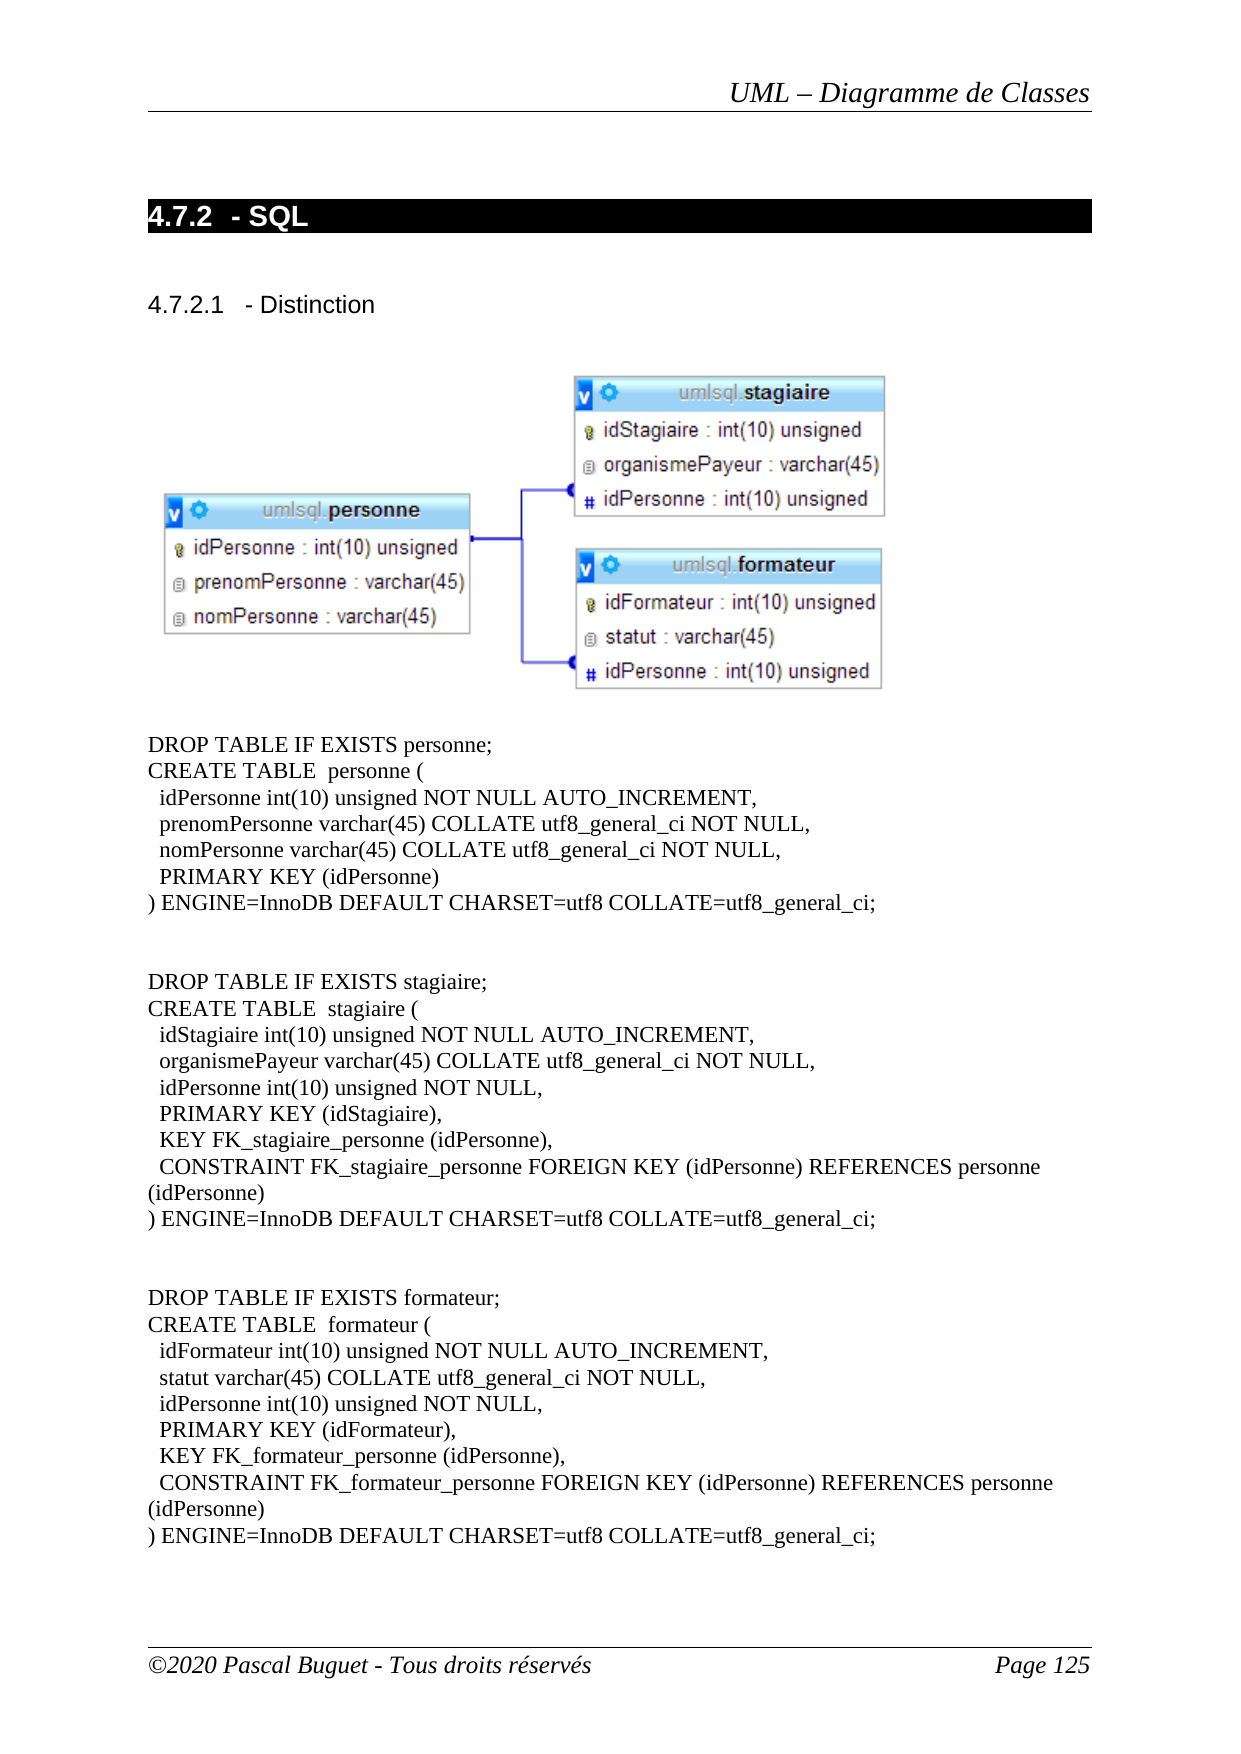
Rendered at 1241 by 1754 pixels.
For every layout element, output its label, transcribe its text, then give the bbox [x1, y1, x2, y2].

subtitle - SQL [148, 199, 1092, 233]
text DROP TABLE IF EXISTS stagiaire; [148, 968, 1092, 994]
text PRIMARY KEY (idStagiaire), [148, 1100, 1092, 1126]
text CREATE TABLE personne ( [148, 757, 1092, 784]
text ) ENGINE=InnoDB DEFAULT CHARSET=utf8 COLLATE=utf8_general_ci; [148, 1522, 1092, 1548]
text nomPersonne varchar(45) COLLATE utf8_general_ci NOT NULL, [148, 836, 1092, 863]
text organismePayeur varchar(45) COLLATE utf8_general_ci NOT NULL, [148, 1047, 1092, 1074]
text statut varchar(45) COLLATE utf8_general_ci NOT NULL, [148, 1363, 1092, 1390]
text idFormateur int(10) unsigned NOT NULL AUTO_INCREMENT, [148, 1337, 1092, 1363]
text idPersonne int(10) unsigned NOT NULL AUTO_INCREMENT, [148, 784, 1092, 810]
text CONSTRAINT FK_formateur_personne FOREIGN KEY (idPersonne) REFERENCES personne (idPersonne) [148, 1469, 1092, 1522]
text idPersonne int(10) unsigned NOT NULL, [148, 1390, 1092, 1416]
text CREATE TABLE stagiaire ( [148, 994, 1092, 1021]
text DROP TABLE IF EXISTS formateur; [148, 1284, 1092, 1311]
text DROP TABLE IF EXISTS personne; [148, 731, 1092, 757]
subtitle - Distinction [148, 290, 1092, 319]
text prenomPersonne varchar(45) COLLATE utf8_general_ci NOT NULL, [148, 810, 1092, 836]
text KEY FK_stagiaire_personne (idPersonne), [148, 1126, 1092, 1153]
text ) ENGINE=InnoDB DEFAULT CHARSET=utf8 COLLATE=utf8_general_ci; [148, 1205, 1092, 1232]
text idStagiaire int(10) unsigned NOT NULL AUTO_INCREMENT, [148, 1021, 1092, 1047]
text CREATE TABLE formateur ( [148, 1311, 1092, 1337]
text KEY FK_formateur_personne (idPersonne), [148, 1443, 1092, 1469]
text CONSTRAINT FK_stagiaire_personne FOREIGN KEY (idPersonne) REFERENCES personne (idPersonne) [148, 1153, 1092, 1205]
text PRIMARY KEY (idFormateur), [148, 1416, 1092, 1443]
text PRIMARY KEY (idPersonne) [148, 863, 1092, 889]
text idPersonne int(10) unsigned NOT NULL, [148, 1074, 1092, 1100]
picture [147, 351, 898, 705]
text ) ENGINE=InnoDB DEFAULT CHARSET=utf8 COLLATE=utf8_general_ci; [148, 889, 1092, 916]
